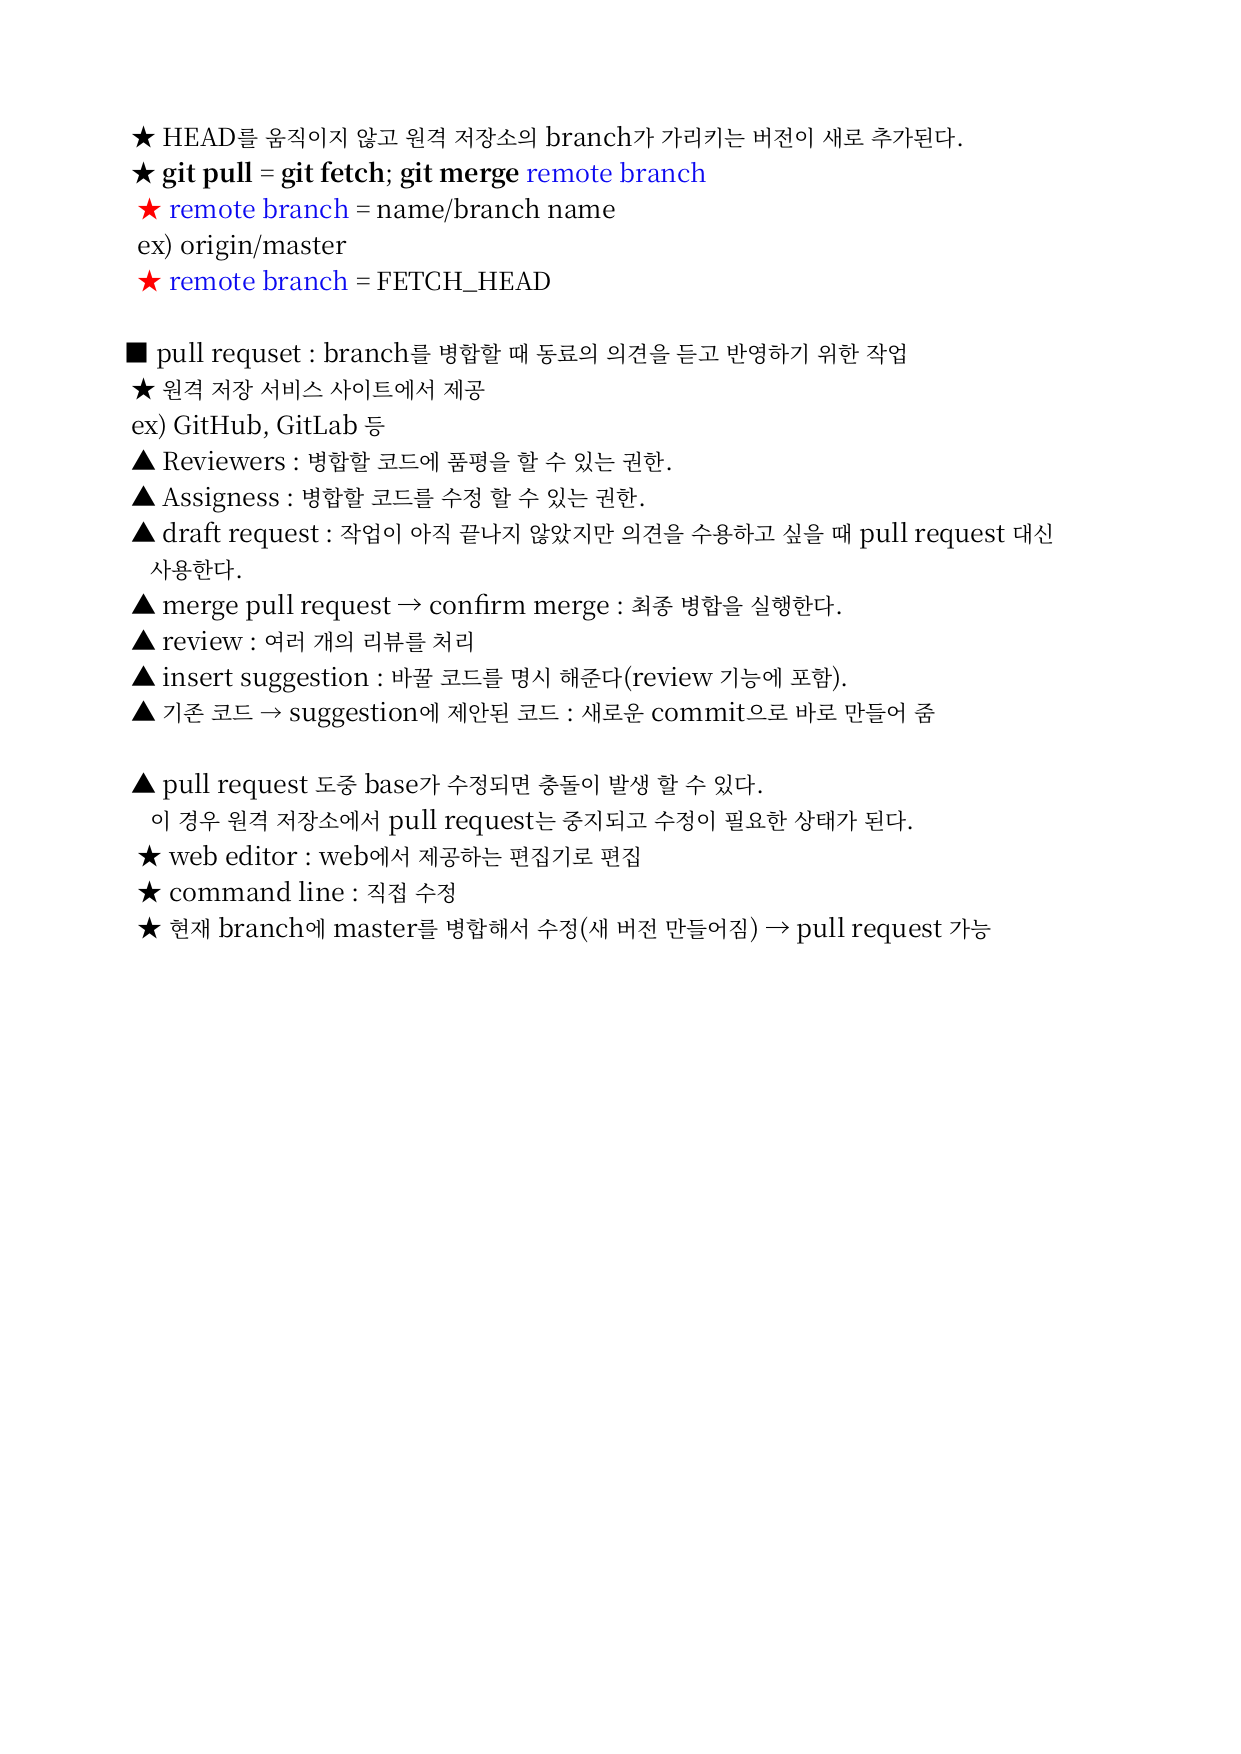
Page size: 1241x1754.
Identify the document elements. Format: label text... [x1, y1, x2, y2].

text ▲ draft request : 작업이 아직 끝나지 않았지만 의견을 수용하고 싶을 때 pull request 대신 [118, 513, 1122, 549]
text ★ command line : 직접 수정 [118, 873, 1122, 909]
text ▲ merge pull request → confirm merge : 최종 병합을 실행한다. [118, 585, 1122, 621]
text ★ git pull = git fetch; git merge remote branch [118, 154, 1122, 190]
text ★ remote branch = name/branch name [118, 190, 1122, 226]
text ▲ review : 여러 개의 리뷰를 처리 [118, 621, 1122, 657]
text ★ HEAD를 움직이지 않고 원격 저장소의 branch가 가리키는 버전이 새로 추가된다. [118, 118, 1122, 154]
text ▲ pull request 도중 base가 수정되면 충돌이 발생 할 수 있다. [118, 765, 1122, 801]
text ▲ insert suggestion : 바꿀 코드를 명시 해준다(review 기능에 포함). [118, 657, 1122, 693]
text ★ remote branch = FETCH_HEAD [118, 262, 1122, 298]
text ex) GitHub, GitLab 등 [118, 406, 1122, 442]
text ex) origin/master [118, 226, 1122, 262]
text ▲ Assigness : 병합할 코드를 수정 할 수 있는 권한. [118, 477, 1122, 513]
text 이 경우 원격 저장소에서 pull request는 중지되고 수정이 필요한 상태가 된다. [118, 801, 1122, 837]
text ▲ 기존 코드 → suggestion에 제안된 코드 : 새로운 commit으로 바로 만들어 줌 [118, 693, 1122, 729]
text 사용한다. [118, 549, 1122, 585]
text ★ web editor : web에서 제공하는 편집기로 편집 [118, 837, 1122, 873]
text ★ 원격 저장 서비스 사이트에서 제공 [118, 370, 1122, 406]
text ■ pull requset : branch를 병합할 때 동료의 의견을 듣고 반영하기 위한 작업 [118, 334, 1122, 370]
text ▲ Reviewers : 병합할 코드에 품평을 할 수 있는 권한. [118, 442, 1122, 477]
text ★ 현재 branch에 master를 병합해서 수정(새 버전 만들어짐) → pull request 가능 [118, 909, 1122, 945]
